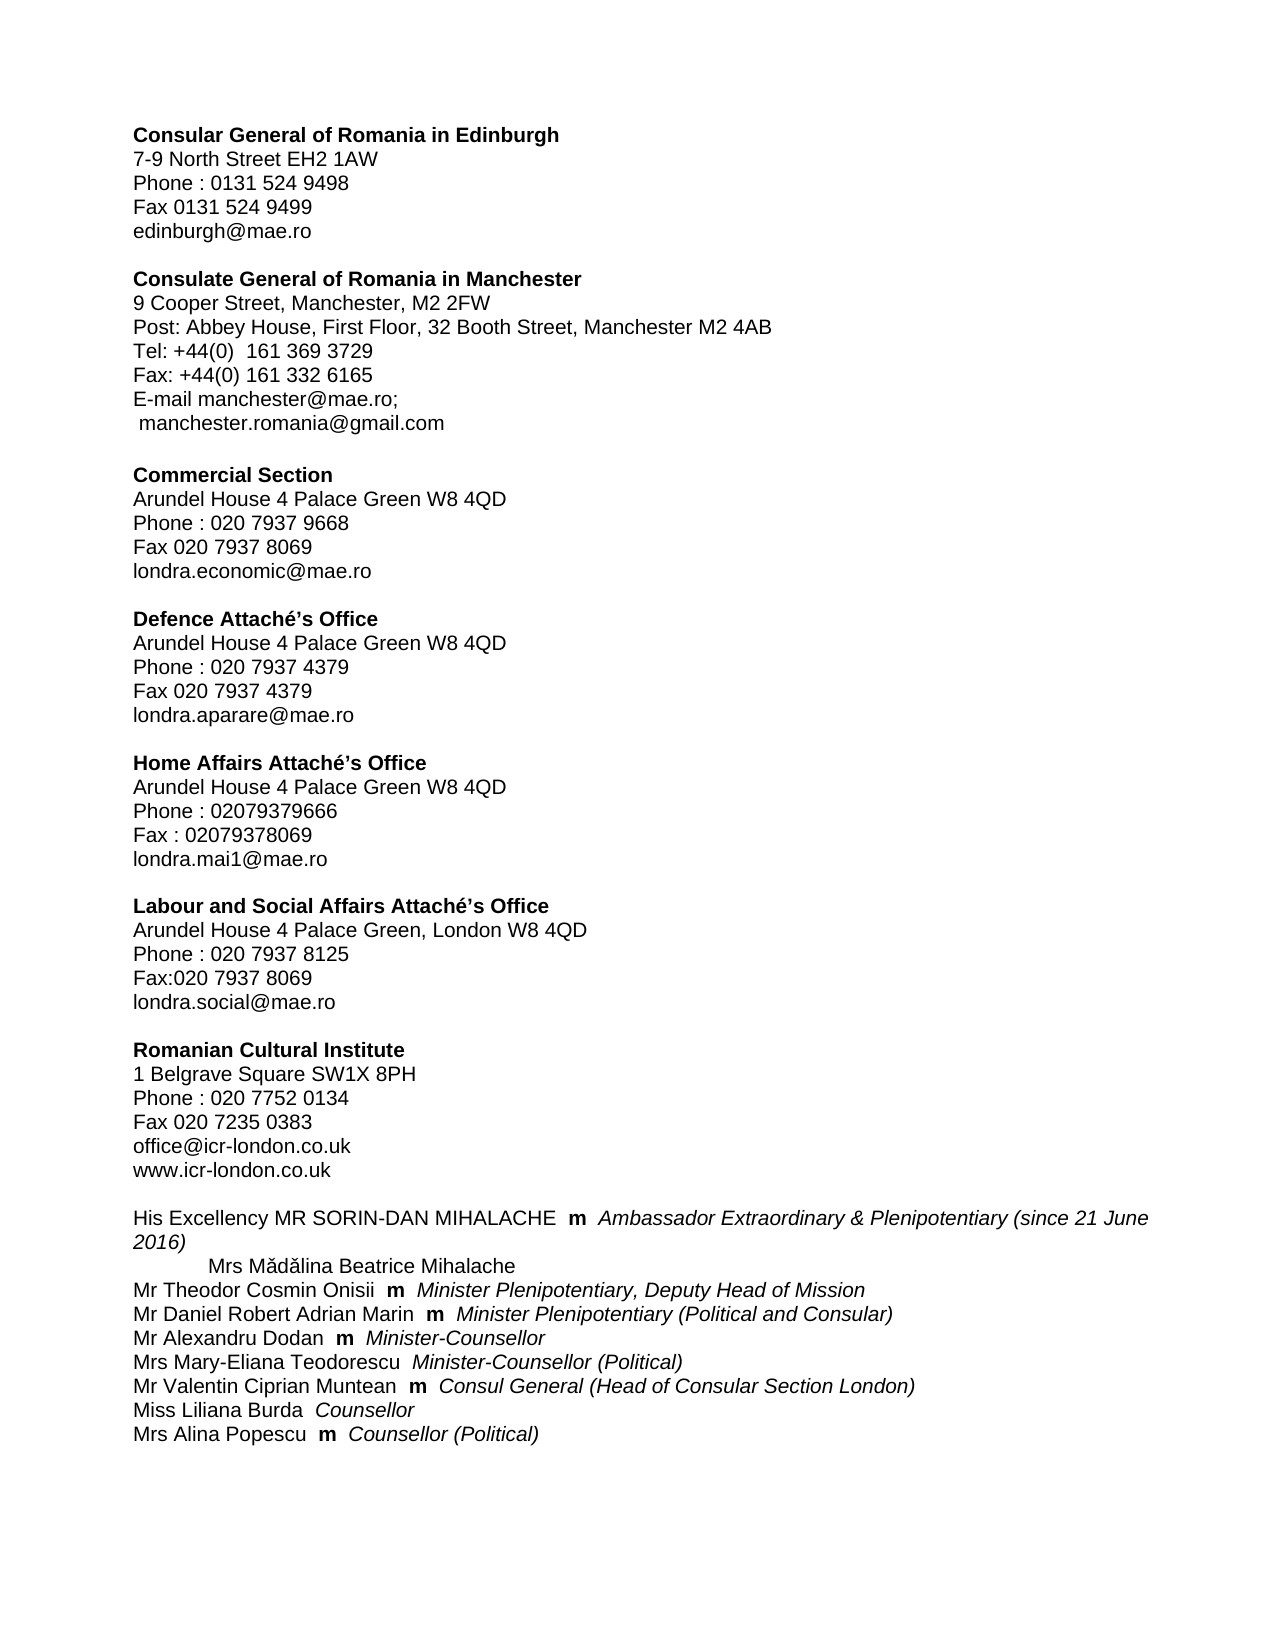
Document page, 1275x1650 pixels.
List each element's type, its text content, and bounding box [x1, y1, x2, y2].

text Fax 020 7937 8069 [133, 535, 1181, 559]
text E-mail manchester@mae.ro; [133, 386, 1181, 410]
text Mr Valentin Ciprian Muntean m Consul General (Head of Consular Section London) [133, 1373, 1181, 1397]
text Consulate General of Romania in Manchester [133, 267, 1181, 291]
text 1 Belgrave Square SW1X 8PH [133, 1062, 1181, 1086]
text office@icr-london.co.uk [133, 1134, 1181, 1158]
text Phone : 02079379666 [133, 798, 1181, 822]
text Consular General of Romania in Edinburgh [133, 123, 1181, 147]
text www.icr-london.co.uk [133, 1158, 1181, 1182]
text Mrs Mary-Eliana Teodorescu Minister-Counsellor (Political) [133, 1349, 1181, 1373]
text Defence Attaché’s Office [133, 607, 1181, 631]
text Labour and Social Affairs Attaché’s Office [133, 894, 1181, 918]
text Phone : 020 7937 9668 [133, 511, 1181, 535]
text Arundel House 4 Palace Green W8 4QD [133, 631, 1181, 655]
text Mrs Alina Popescu m Counsellor (Political) [133, 1421, 1181, 1445]
text Fax: +44(0) 161 332 6165 [133, 362, 1181, 386]
text Romanian Cultural Institute [133, 1038, 1181, 1062]
text 7-9 North Street EH2 1AW [133, 147, 1181, 171]
text Mr Alexandru Dodan m Minister-Counsellor [133, 1326, 1181, 1349]
text Phone : 020 7752 0134 [133, 1086, 1181, 1110]
text Mr Theodor Cosmin Onisii m Minister Plenipotentiary, Deputy Head of Mission [133, 1278, 1181, 1302]
text Fax:020 7937 8069 [133, 966, 1181, 990]
text Home Affairs Attaché’s Office [133, 751, 1181, 774]
text Post: Abbey House, First Floor, 32 Booth Street, Manchester M2 4AB [133, 314, 1181, 338]
text Phone : 0131 524 9498 [133, 171, 1181, 195]
text Mr Daniel Robert Adrian Marin m Minister Plenipotentiary (Political and Consular) [133, 1302, 1181, 1326]
text His Excellency MR SORIN-DAN MIHALACHE m Ambassador Extraordinary & Plenipotentiary (since 21 June 2016) [133, 1206, 1181, 1254]
text Fax 0131 524 9499 [133, 195, 1181, 219]
text londra.social@mae.ro [133, 990, 1181, 1014]
text londra.economic@mae.ro [133, 559, 1181, 583]
text Tel: +44(0) 161 369 3729 [133, 338, 1181, 362]
text londra.aparare@mae.ro [133, 703, 1181, 727]
text manchester.romania@gmail.com [133, 410, 1181, 463]
text Fax 020 7235 0383 [133, 1110, 1181, 1134]
text Mrs Mǎdǎlina Beatrice Mihalache [133, 1254, 1181, 1278]
text Miss Liliana Burda Counsellor [133, 1397, 1181, 1421]
text Fax : 02079378069 [133, 822, 1181, 846]
text Commercial Section [133, 463, 1181, 487]
text Fax 020 7937 4379 [133, 679, 1181, 703]
text Arundel House 4 Palace Green W8 4QD [133, 774, 1181, 798]
text 9 Cooper Street, Manchester, M2 2FW [133, 291, 1181, 314]
text Phone : 020 7937 4379 [133, 655, 1181, 679]
text Arundel House 4 Palace Green W8 4QD [133, 487, 1181, 511]
text londra.mai1@mae.ro [133, 846, 1181, 870]
text edinburgh@mae.ro [133, 219, 1181, 243]
text Phone : 020 7937 8125 [133, 942, 1181, 966]
text Arundel House 4 Palace Green, London W8 4QD [133, 918, 1181, 942]
